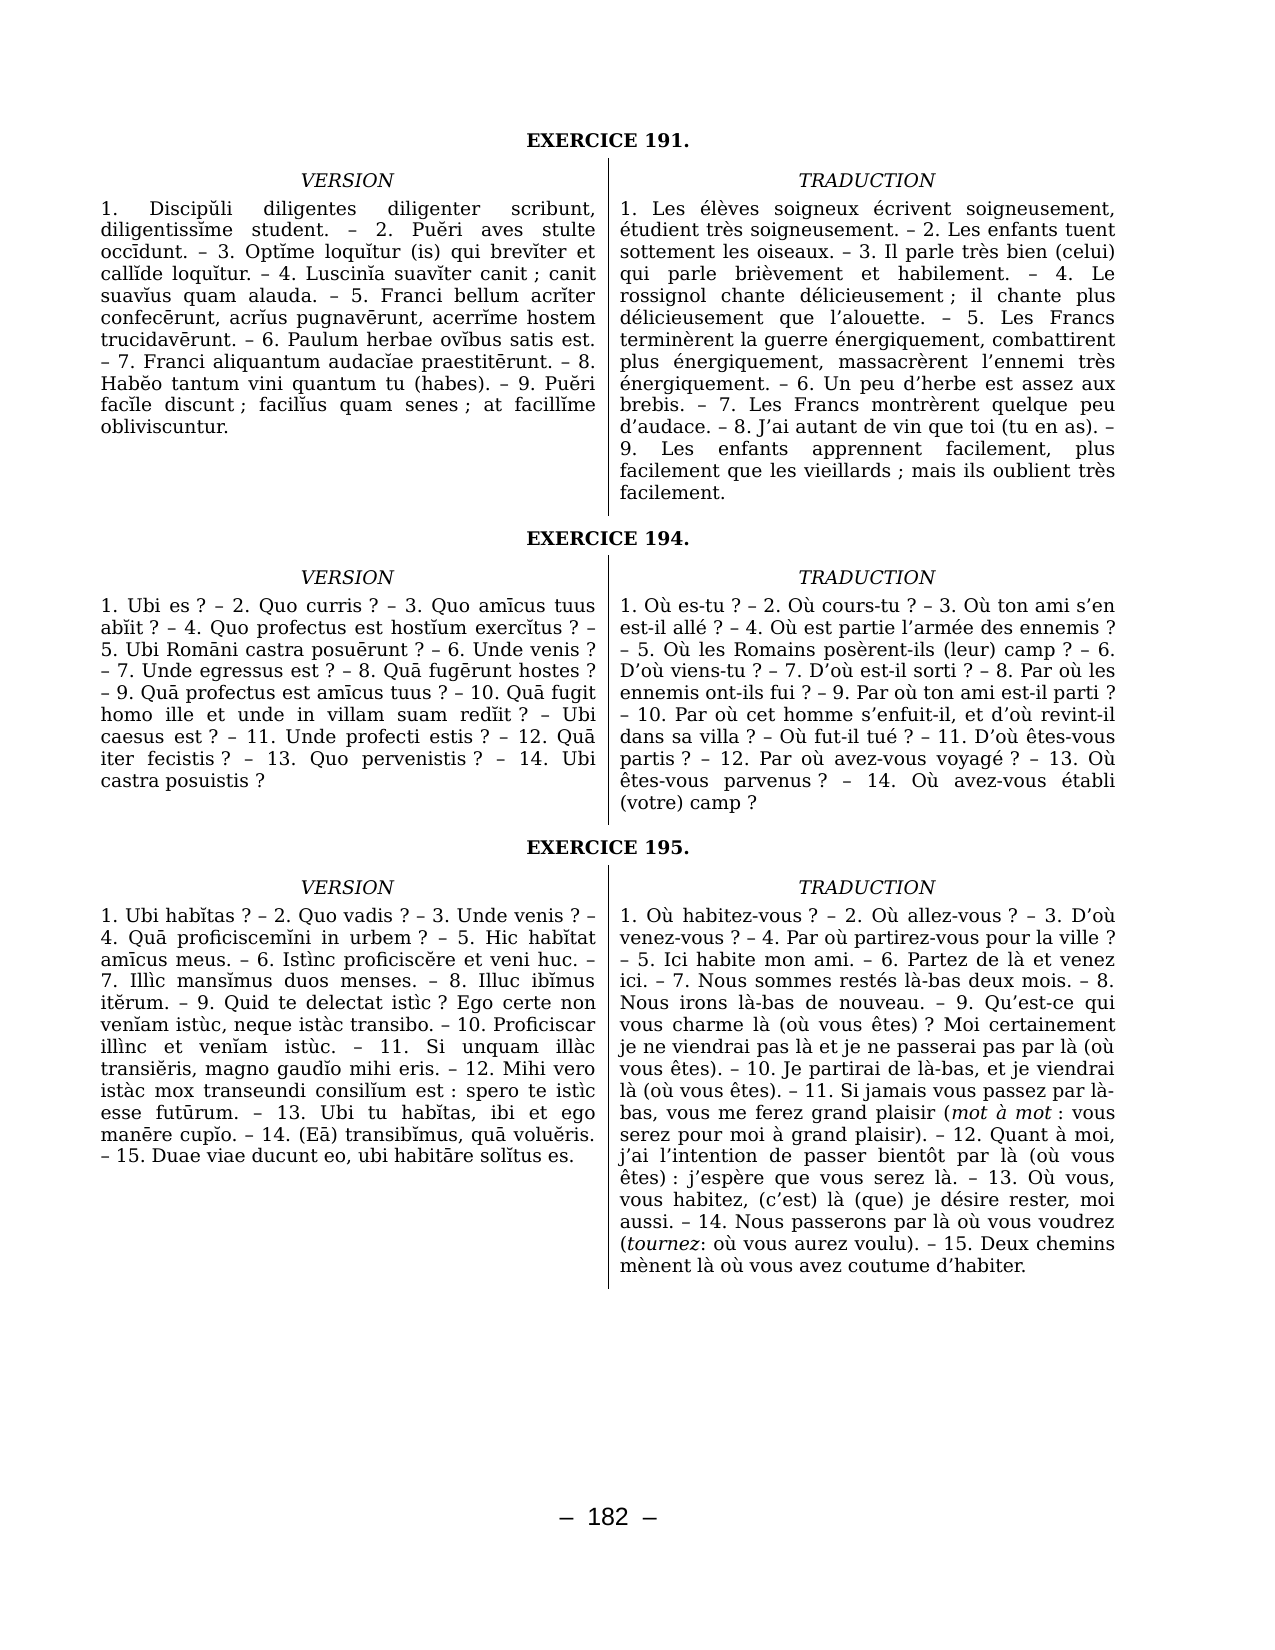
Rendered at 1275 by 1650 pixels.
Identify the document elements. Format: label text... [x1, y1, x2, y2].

text EXERCICE 194. [88, 527, 1127, 549]
table_header TRADUCTION 1. Où habitez-vous ? – 2. Où allez-vous ? – 3. D’où venez-vous ? – 4. Par où partirez-vous pour la ville ? – 5. Ici habite mon ami. – 6. Partez de là et venez ici. – 7. Nous sommes restés là-bas deux mois. – 8. Nous irons là-bas de nouveau. – 9. Qu’est-ce qui vous charme là (où vous êtes) ? Moi certainement je ne viendrai pas là et je ne passerai pas par là (où vous êtes). – 10. Je partirai de là-bas, et je viendrai là (où vous êtes). – 11. Si jamais vous passez par là-bas, vous me ferez grand plaisir (mot à mot : vous serez pour moi à grand plaisir). – 12. Quant à moi, j’ai l’intention de passer bientôt par là (où vous êtes) : j’espère que vous serez là. – 13. Où vous, vous habitez, (c’est) là (que) je désire rester, moi aussi. – 14. Nous passerons par là où vous voudrez (tournez: où vous aurez voulu). – 15. Deux chemins mènent là où vous avez coutume d’habiter. [609, 865, 1127, 1288]
table_header TRADUCTION 1. Les élèves soigneux écrivent soigneusement, étudient très soigneusement. – 2. Les enfants tuent sottement les oiseaux. – 3. Il parle très bien (celui) qui parle brièvement et habilement. – 4. Le rossignol chante délicieusement ; il chante plus délicieusement que l’alouette. – 5. Les Francs terminèrent la guerre énergiquement, combattirent plus énergiquement, massacrèrent l’ennemi très énergiquement. – 6. Un peu d’herbe est assez aux brebis. – 7. Les Francs montrèrent quelque peu d’audace. – 8. J’ai autant de vin que toi (tu en as). – 9. Les enfants apprennent facilement, plus facilement que les vieillards ; mais ils oublient très facilement. [609, 158, 1127, 516]
table_header VERSION 1. Ubi habĭtas ? – 2. Quo vadis ? – 3. Unde venis ? – 4. Quā proficiscemĭni in urbem ? – 5. Hic habĭtat amīcus meus. – 6. Istìnc proficiscĕre et veni huc. – 7. Illìc mansĭmus duos menses. – 8. Illuc ibĭmus itĕrum. – 9. Quid te delectat istìc ? Ego certe non venĭam istùc, neque istàc transibo. – 10. Proficiscar illìnc et venĭam istùc. – 11. Si unquam illàc transiĕris, magno gaudĭo mihi eris. – 12. Mihi vero istàc mox transeundi consilĭum est : spero te istìc esse futūrum. – 13. Ubi tu habĭtas, ibi et ego manēre cupĭo. – 14. (Eā) transibĭmus, quā voluĕris. – 15. Duae viae ducunt eo, ubi habitāre solĭtus es. [89, 865, 608, 1288]
text EXERCICE 191. [88, 130, 1127, 152]
text EXERCICE 195. [88, 837, 1127, 859]
table_header TRADUCTION 1. Où es-tu ? – 2. Où cours-tu ? – 3. Où ton ami s’en est-il allé ? – 4. Où est partie l’armée des ennemis ? – 5. Où les Romains posèrent-ils (leur) camp ? – 6. D’où viens-tu ? – 7. D’où est-il sorti ? – 8. Par où les ennemis ont-ils fui ? – 9. Par où ton ami est-il parti ? – 10. Par où cet homme s’enfuit-il, et d’où revint-il dans sa villa ? – Où fut-il tué ? – 11. D’où êtes-vous partis ? – 12. Par où avez-vous voyagé ? – 13. Où êtes-vous parvenus ? – 14. Où avez-vous établi (votre) camp ? [609, 555, 1127, 825]
table_header VERSION 1. Discipŭli diligentes diligenter scribunt, diligentissĭme student. – 2. Puĕri aves stulte occīdunt. – 3. Optĭme loquĭtur (is) qui brevĭter et callĭde loquĭtur. – 4. Luscinĭa suavĭter canit ; canit suavĭus quam alauda. – 5. Franci bellum acrĭter confecērunt, acrĭus pugnavērunt, acerrĭme hostem trucidavērunt. – 6. Paulum herbae ovĭbus satis est. – 7. Franci aliquantum audacĭae praestitērunt. – 8. Habĕo tantum vini quantum tu (habes). – 9. Puĕri facĭle discunt ; facilĭus quam senes ; at facillĭme obliviscuntur. [89, 158, 608, 516]
table_header VERSION 1. Ubi es ? – 2. Quo curris ? – 3. Quo amīcus tuus abĭit ? – 4. Quo profectus est hostĭum exercĭtus ? – 5. Ubi Romāni castra posuērunt ? – 6. Unde venis ? – 7. Unde egressus est ? – 8. Quā fugērunt hostes ? – 9. Quā profectus est amīcus tuus ? – 10. Quā fugit homo ille et unde in villam suam redĭit ? – Ubi caesus est ? – 11. Unde profecti estis ? – 12. Quā iter fecistis ? – 13. Quo pervenistis ? – 14. Ubi castra posuistis ? [89, 555, 608, 825]
